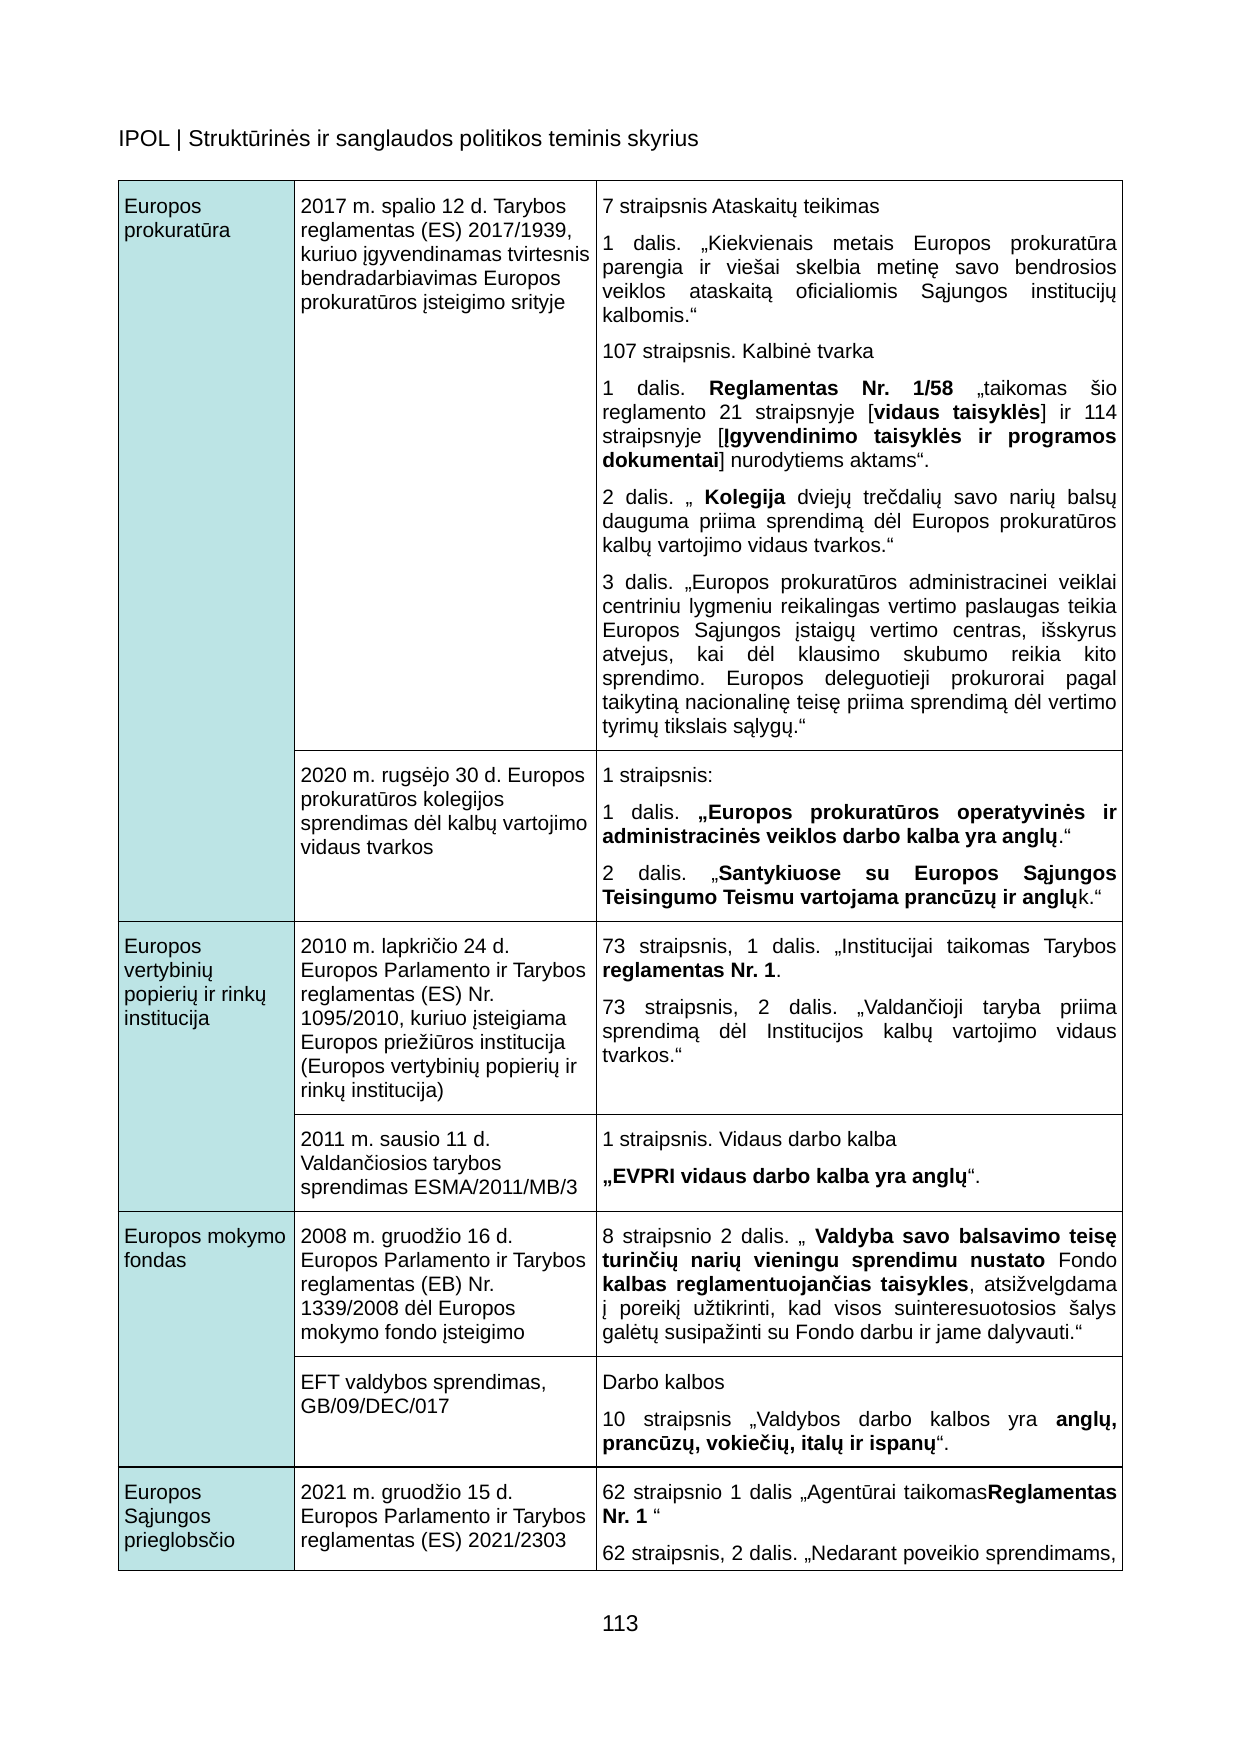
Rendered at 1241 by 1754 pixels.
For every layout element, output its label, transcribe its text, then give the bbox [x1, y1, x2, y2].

table_cell Europos prokuratūra [119, 181, 294, 921]
table_cell 73 straipsnis, 1 dalis. „Institucijai taikomas Tarybos reglamentas Nr. 1. 73 straipsnis, 2 dalis. „Valdančioji taryba priima sprendimą dėl Institucijos kalbų vartojimo vidaus tvarkos.“ [597, 922, 1122, 1114]
table_cell 8 straipsnio 2 dalis. „ Valdyba savo balsavimo teisę turinčių narių vieningu sprendimu nustato Fondo kalbas reglamentuojančias taisykles, atsižvelgdama į poreikį užtikrinti, kad visos suinteresuotosios šalys galėtų susipažinti su Fondo darbu ir jame dalyvauti.“ [597, 1212, 1122, 1356]
table_cell 1 straipsnis: 1 dalis. „Europos prokuratūros operatyvinės ir administracinės veiklos darbo kalba yra anglų.“ 2 dalis. „Santykiuose su Europos Sąjungos Teisingumo Teismu vartojama prancūzų ir anglųk.“ [597, 751, 1122, 921]
table_cell Europos Sąjungos prieglobsčio [119, 1468, 294, 1570]
table_cell 2017 m. spalio 12 d. Tarybos reglamentas (ES) 2017/1939, kuriuo įgyvendinamas tvirtesnis bendradarbiavimas Europos prokuratūros įsteigimo srityje [295, 181, 596, 749]
table_cell 2021 m. gruodžio 15 d. Europos Parlamento ir Tarybos reglamentas (ES) 2021/2303 [295, 1468, 596, 1570]
table_cell 2020 m. rugsėjo 30 d. Europos prokuratūros kolegijos sprendimas dėl kalbų vartojimo vidaus tvarkos [295, 751, 596, 921]
table_cell Europos vertybinių popierių ir rinkų institucija [119, 922, 294, 1211]
table_cell 7 straipsnis Ataskaitų teikimas 1 dalis. „Kiekvienais metais Europos prokuratūra parengia ir viešai skelbia metinę savo bendrosios veiklos ataskaitą oficialiomis Sąjungos institucijų kalbomis.“ 107 straipsnis. Kalbinė tvarka 1 dalis. Reglamentas Nr. 1/58 „taikomas šio reglamento 21 straipsnyje [vidaus taisyklės] ir 114 straipsnyje [Įgyvendinimo taisyklės ir programos dokumentai] nurodytiems aktams“. 2 dalis. „ Kolegija dviejų trečdalių savo narių balsų dauguma priima sprendimą dėl Europos prokuratūros kalbų vartojimo vidaus tvarkos.“ 3 dalis. „Europos prokuratūros administracinei veiklai centriniu lygmeniu reikalingas vertimo paslaugas teikia Europos Sąjungos įstaigų vertimo centras, išskyrus atvejus, kai dėl klausimo skubumo reikia kito sprendimo. Europos deleguotieji prokurorai pagal taikytiną nacionalinę teisę priima sprendimą dėl vertimo tyrimų tikslais sąlygų.“ [597, 181, 1122, 749]
table_cell EFT valdybos sprendimas, GB/09/DEC/017 [295, 1357, 596, 1466]
table_cell 1 straipsnis. Vidaus darbo kalba „EVPRI vidaus darbo kalba yra anglų“. [597, 1115, 1122, 1211]
table_cell 2011 m. sausio 11 d. Valdančiosios tarybos sprendimas ESMA/2011/MB/3 [295, 1115, 596, 1211]
table_cell 2008 m. gruodžio 16 d. Europos Parlamento ir Tarybos reglamentas (EB) Nr. 1339/2008 dėl Europos mokymo fondo įsteigimo [295, 1212, 596, 1356]
table_cell Europos mokymo fondas [119, 1212, 294, 1466]
table_cell Darbo kalbos 10 straipsnis „Valdybos darbo kalbos yra anglų, prancūzų, vokiečių, italų ir ispanų“. [597, 1357, 1122, 1466]
table_cell 62 straipsnio 1 dalis „Agentūrai taikomasReglamentas Nr. 1 “ 62 straipsnis, 2 dalis. „Nedarant poveikio sprendimams, [597, 1468, 1122, 1570]
table_cell 2010 m. lapkričio 24 d. Europos Parlamento ir Tarybos reglamentas (ES) Nr. 1095/2010, kuriuo įsteigiama Europos priežiūros institucija (Europos vertybinių popierių ir rinkų institucija) [295, 922, 596, 1114]
